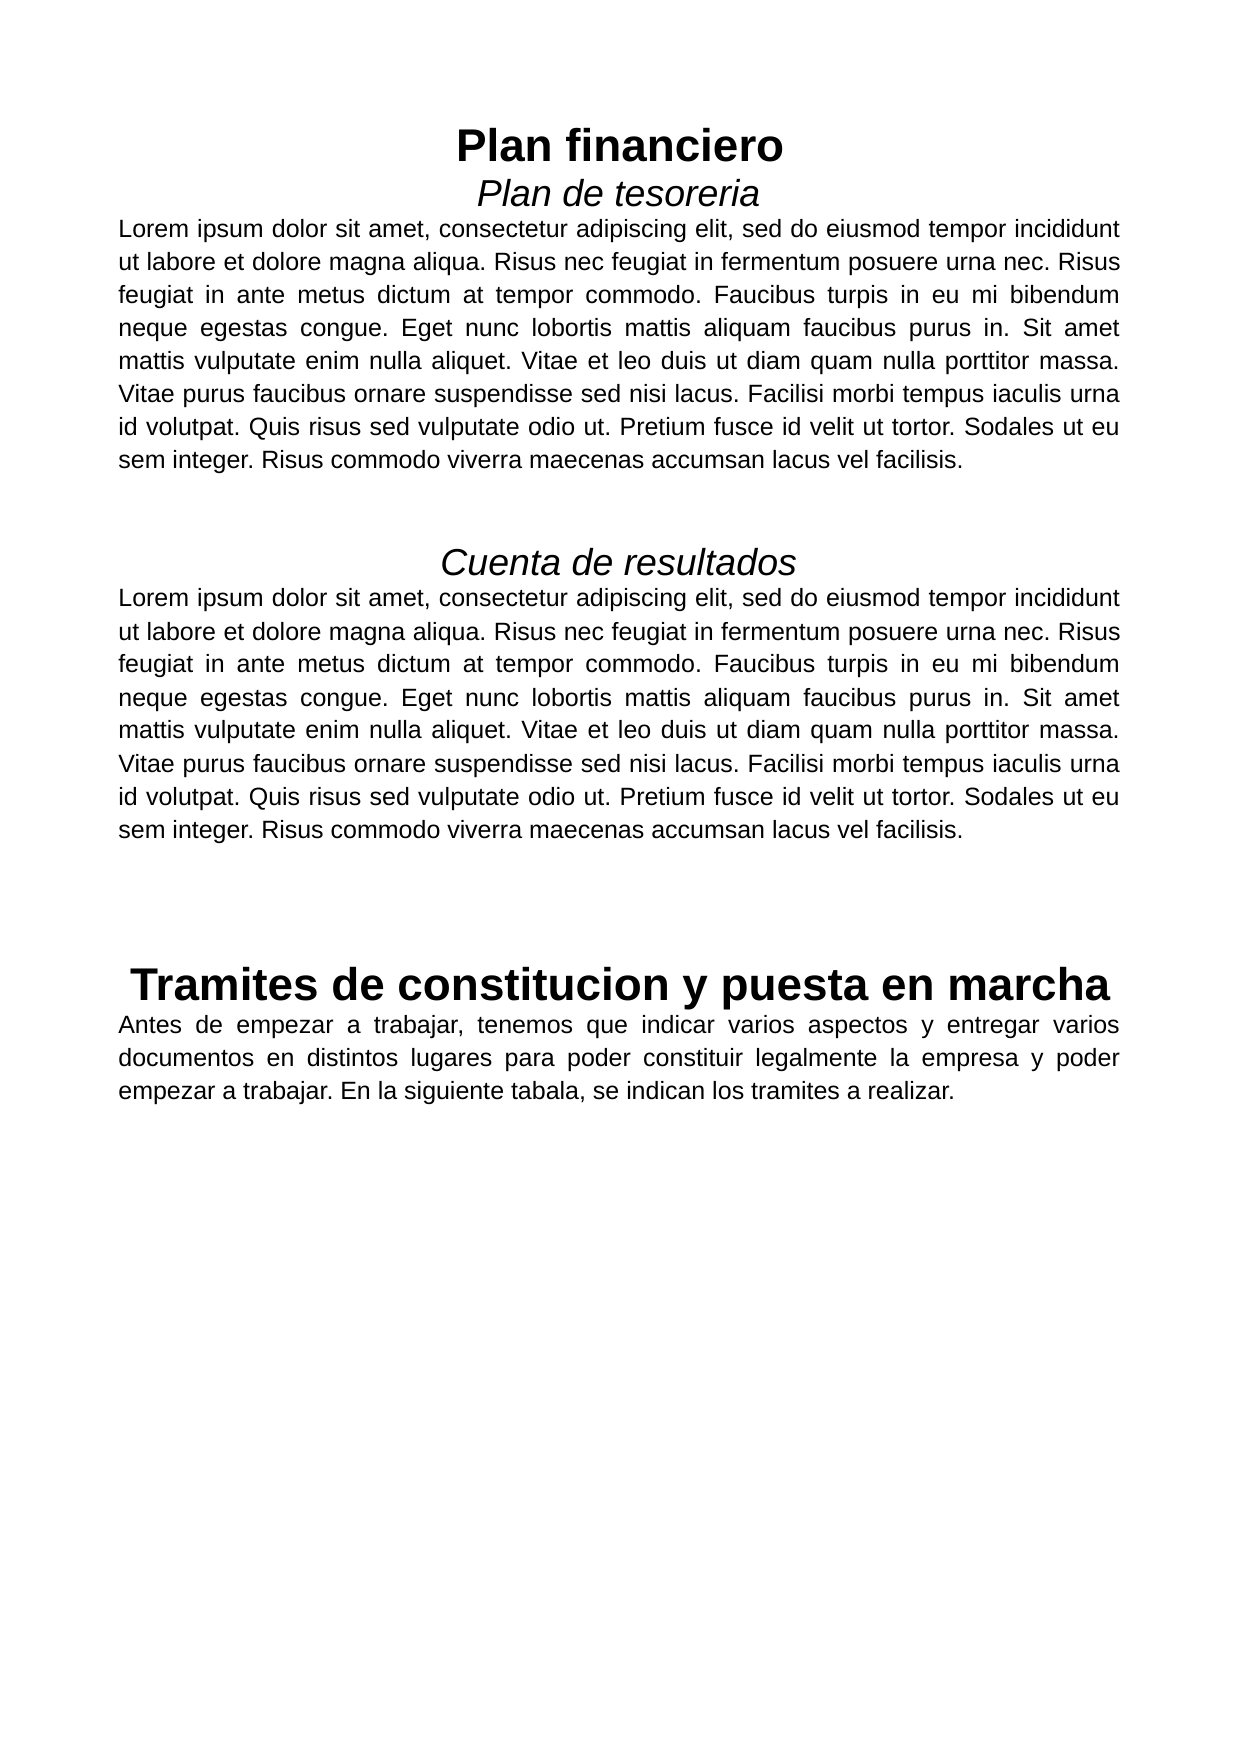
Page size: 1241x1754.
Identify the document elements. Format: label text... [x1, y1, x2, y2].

text Tramites de constitucion y puesta en marcha [118, 957, 1122, 1010]
text Lorem ipsum dolor sit amet, consectetur adipiscing elit, sed do eiusmod tempor incididunt ut labore et dolore magna aliqua. Risus nec feugiat in fermentum posuere urna nec. Risus feugiat in ante metus dictum at tempor commodo. Faucibus turpis in eu mi bibendum neque egestas congue. Eget nunc lobortis mattis aliquam faucibus purus in. Sit amet mattis vulputate enim nulla aliquet. Vitae et leo duis ut diam quam nulla porttitor massa. Vitae purus faucibus ornare suspendisse sed nisi lacus. Facilisi morbi tempus iaculis urna id volutpat. Quis risus sed vulputate odio ut. Pretium fusce id velit ut tortor. Sodales ut eu sem integer. Risus commodo viverra maecenas accumsan lacus vel facilisis. [118, 583, 1122, 843]
text Plan de tesoreria [118, 171, 1122, 214]
text Lorem ipsum dolor sit amet, consectetur adipiscing elit, sed do eiusmod tempor incididunt ut labore et dolore magna aliqua. Risus nec feugiat in fermentum posuere urna nec. Risus feugiat in ante metus dictum at tempor commodo. Faucibus turpis in eu mi bibendum neque egestas congue. Eget nunc lobortis mattis aliquam faucibus purus in. Sit amet mattis vulputate enim nulla aliquet. Vitae et leo duis ut diam quam nulla porttitor massa. Vitae purus faucibus ornare suspendisse sed nisi lacus. Facilisi morbi tempus iaculis urna id volutpat. Quis risus sed vulputate odio ut. Pretium fusce id velit ut tortor. Sodales ut eu sem integer. Risus commodo viverra maecenas accumsan lacus vel facilisis. [118, 214, 1122, 474]
text Cuenta de resultados [118, 540, 1122, 583]
text Antes de empezar a trabajar, tenemos que indicar varios aspectos y entregar varios documentos en distintos lugares para poder constituir legalmente la empresa y poder empezar a trabajar. En la siguiente tabala, se indican los tramites a realizar. [118, 1010, 1122, 1105]
text Plan financiero [118, 118, 1122, 171]
